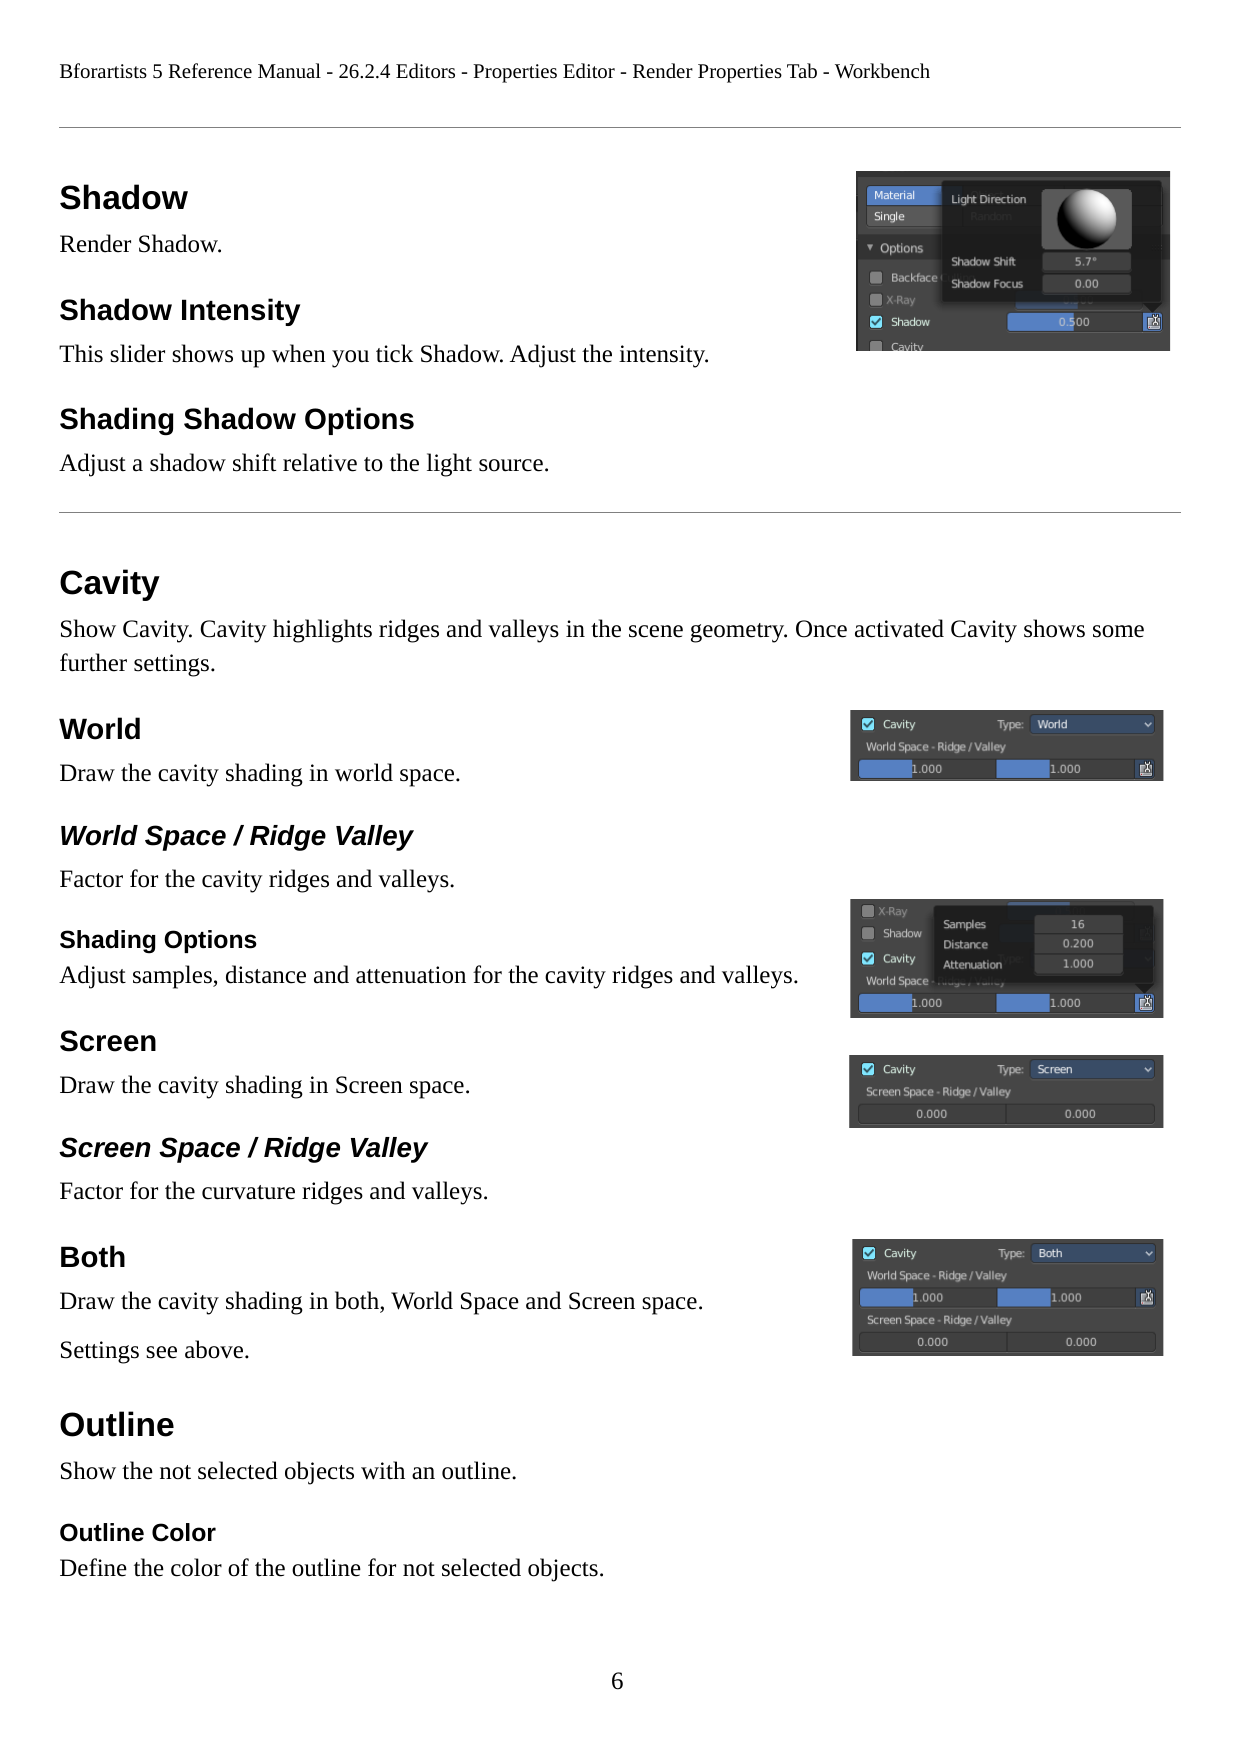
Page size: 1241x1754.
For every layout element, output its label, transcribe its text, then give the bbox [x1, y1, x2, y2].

subtitle Shading Shadow Options [59, 402, 1181, 436]
text Adjust samples, distance and attenuation for the cavity ridges and valleys. [59, 960, 850, 989]
subtitle Screen [59, 1024, 1181, 1058]
subtitle Shadow [59, 178, 856, 216]
subtitle Cavity [59, 563, 1181, 601]
text Define the color of the outline for not selected objects. [59, 1553, 1181, 1581]
picture [850, 710, 1164, 781]
subtitle Screen Space / Ridge Valley [59, 1132, 1181, 1164]
subtitle [1171, 292, 1181, 326]
text Show Cavity. Cavity highlights ridges and valleys in the scene geometry. Once activated Cavity shows some further settings. [59, 614, 1181, 677]
subtitle Shadow Intensity [59, 292, 856, 326]
subtitle World Space / Ridge Valley [59, 820, 1181, 852]
text Show the not selected objects with an outline. [59, 1456, 1181, 1485]
text Settings see above. [59, 1335, 1181, 1364]
subtitle [1171, 178, 1181, 216]
text Factor for the cavity ridges and valleys. [59, 864, 1181, 893]
text Render Shadow. [59, 229, 856, 257]
text [1171, 229, 1181, 257]
text Factor for the curvature ridges and valleys. [59, 1176, 1181, 1205]
subtitle World [59, 712, 850, 746]
subtitle Shading Options [59, 926, 850, 954]
text Draw the cavity shading in both, World Space and Screen space. [59, 1286, 852, 1315]
picture [850, 899, 1164, 1018]
text Draw the cavity shading in Screen space. [59, 1070, 849, 1099]
subtitle [1164, 1240, 1181, 1274]
subtitle Outline [59, 1405, 1181, 1444]
subtitle [1164, 712, 1181, 746]
text Adjust a shadow shift relative to the light source. [59, 448, 1181, 477]
text Draw the cavity shading in world space. [59, 758, 1181, 787]
picture [856, 171, 1171, 351]
picture [852, 1239, 1164, 1356]
subtitle Both [59, 1240, 852, 1274]
subtitle Outline Color [59, 1518, 1181, 1546]
picture [849, 1055, 1164, 1128]
subtitle [1164, 926, 1181, 954]
text This slider shows up when you tick Shadow. Adjust the intensity. [59, 339, 1181, 367]
